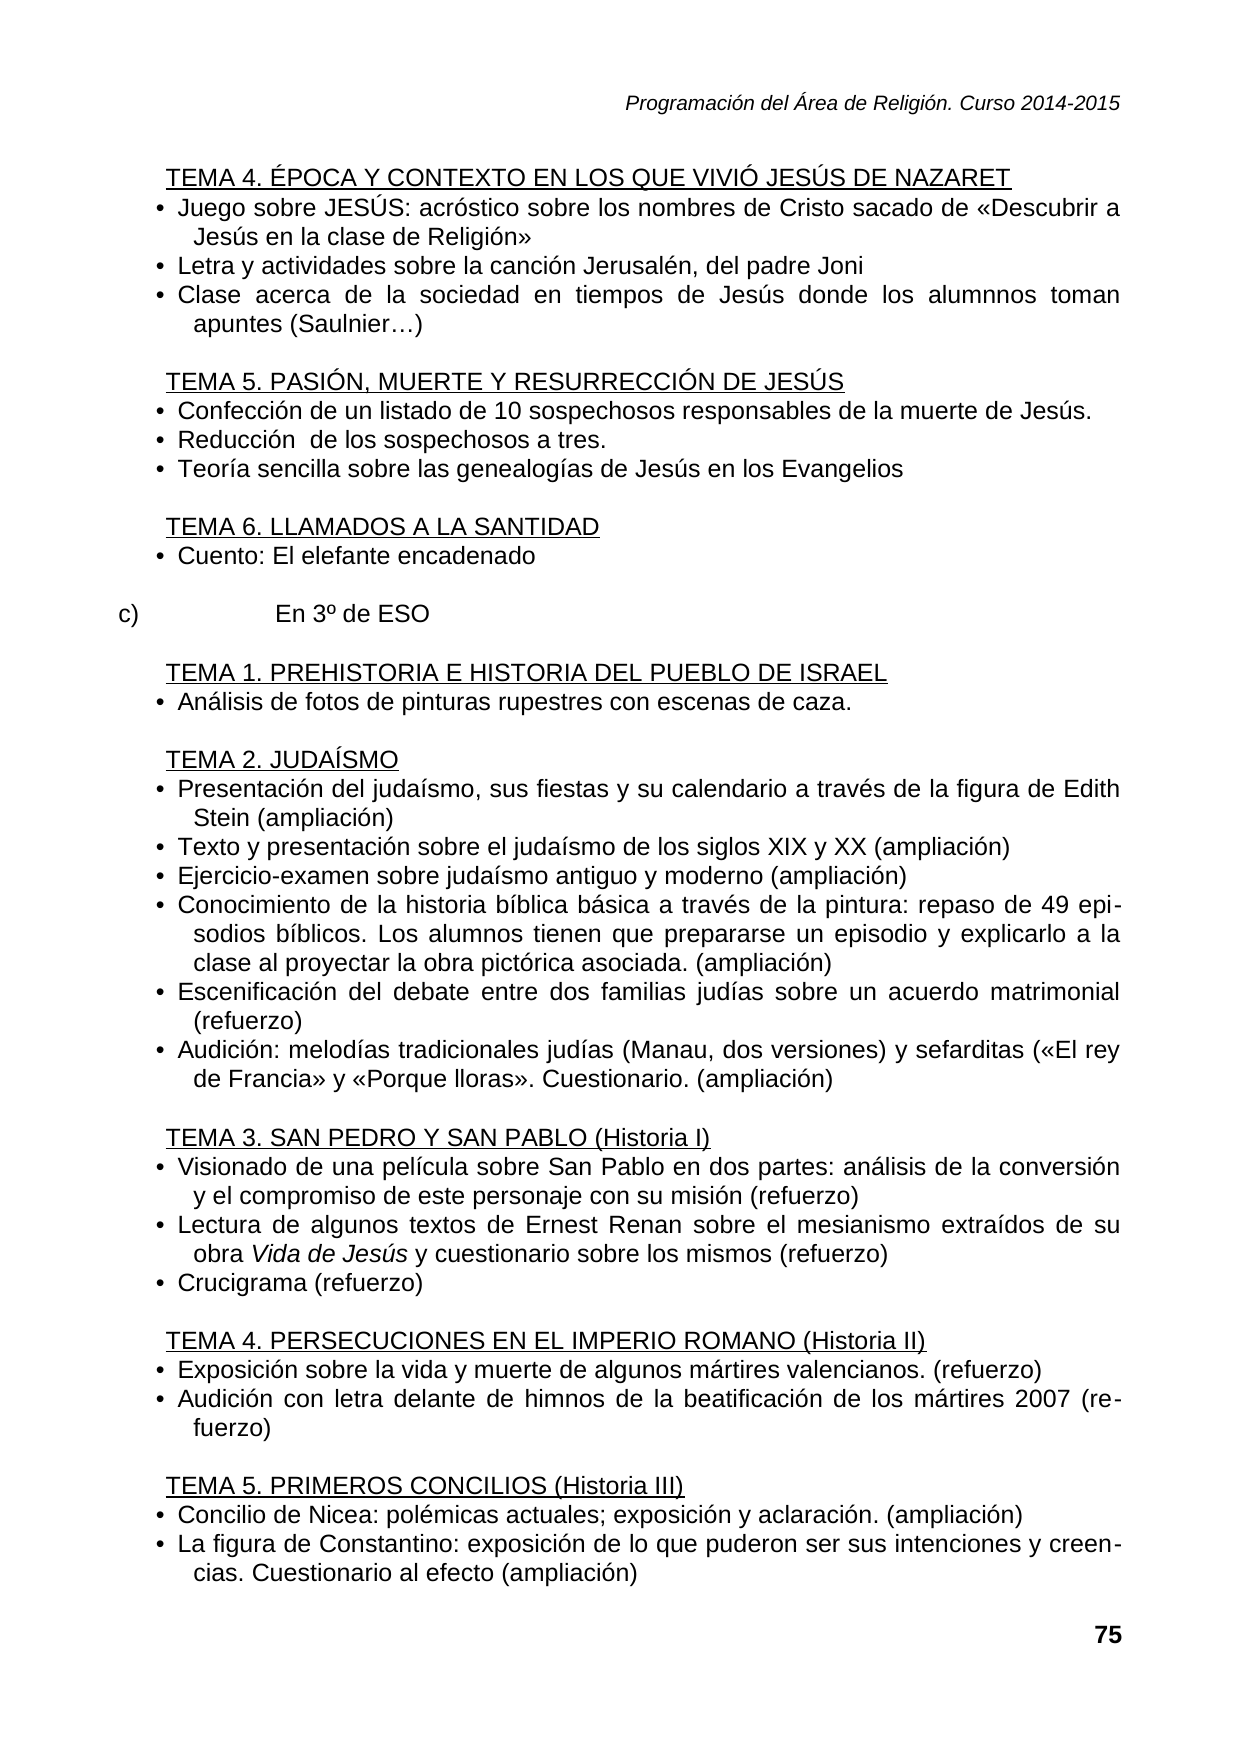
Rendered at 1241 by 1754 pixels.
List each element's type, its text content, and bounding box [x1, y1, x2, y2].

list Exposición sobre la vida y muerte de algunos mártires valencianos. (refuerzo) [156, 1355, 1122, 1384]
list Conocimiento de la historia bíblica básica a través de la pintura: repaso de 49 epi­sodios bíblicos. Los alumnos tienen que prepararse un episodio y explicarlo a la clase al proyectar la obra pictórica asociada. (ampliación) [156, 890, 1122, 977]
text TEMA 4. ÉPOCA Y CONTEXTO EN LOS QUE VIVIÓ JESÚS DE NAZARET [118, 163, 1122, 192]
list Letra y actividades sobre la canción Jerusalén, del padre Joni [156, 251, 1122, 279]
list Análisis de fotos de pinturas rupestres con escenas de caza. [156, 686, 1122, 716]
list Audición con letra delante de himnos de la beatificación de los mártires 2007 (re­fuerzo) [156, 1384, 1122, 1442]
list Juego sobre JESÚS: acróstico sobre los nombres de Cristo sacado de «Descubrir a Jesús en la clase de Religión» [156, 192, 1122, 251]
text TEMA 5. PASIÓN, MUERTE Y RESURRECCIÓN DE JESÚS [118, 367, 1122, 396]
text TEMA 6. LLAMADOS A LA SANTIDAD [118, 512, 1122, 541]
list Lectura de algunos textos de Ernest Renan sobre el mesianismo extraídos de su obra Vida de Jesús y cuestionario sobre los mismos (refuerzo) [156, 1209, 1122, 1268]
list Escenificación del debate entre dos familias judías sobre un acuerdo matrimonial (refuerzo) [156, 977, 1122, 1035]
list Audición: melodías tradicionales judías (Manau, dos versiones) y sefarditas («El rey de Francia» y «Porque lloras». Cuestionario. (ampliación) [156, 1035, 1122, 1093]
text TEMA 4. PERSECUCIONES EN EL IMPERIO ROMANO (Historia II) [118, 1326, 1122, 1355]
list En 3º de ESO [118, 599, 1122, 628]
list Teoría sencilla sobre las genealogías de Jesús en los Evangelios [156, 454, 1122, 483]
list Cuento: El elefante encadenado [156, 541, 1122, 570]
list Concilio de Nicea: polémicas actuales; exposición y aclaración. (ampliación) [156, 1500, 1122, 1529]
text TEMA 3. SAN PEDRO Y SAN PABLO (Historia I) [118, 1122, 1122, 1151]
list Presentación del judaísmo, sus fiestas y su calendario a través de la figura de Edith Stein (ampliación) [156, 774, 1122, 832]
list Ejercicio-examen sobre judaísmo antiguo y moderno (ampliación) [156, 861, 1122, 890]
list Confección de un listado de 10 sospechosos responsables de la muerte de Jesús. [156, 396, 1122, 425]
list Clase acerca de la sociedad en tiempos de Jesús donde los alumnnos toman apuntes (Saulnier…) [156, 279, 1122, 338]
text TEMA 5. PRIMEROS CONCILIOS (Historia III) [118, 1471, 1122, 1500]
list Reducción de los sospechosos a tres. [156, 425, 1122, 454]
list Visionado de una película sobre San Pablo en dos partes: análisis de la conversión y el compromiso de este personaje con su misión (refuerzo) [156, 1151, 1122, 1209]
text TEMA 2. JUDAÍSMO [118, 744, 1122, 774]
text TEMA 1. PREHISTORIA E HISTORIA DEL PUEBLO DE ISRAEL [118, 657, 1122, 686]
list Texto y presentación sobre el judaísmo de los siglos XIX y XX (ampliación) [156, 832, 1122, 861]
list Crucigrama (refuerzo) [156, 1268, 1122, 1297]
list La figura de Constantino: exposición de lo que puderon ser sus intenciones y creen­cias. Cuestionario al efecto (ampliación) [156, 1529, 1122, 1587]
